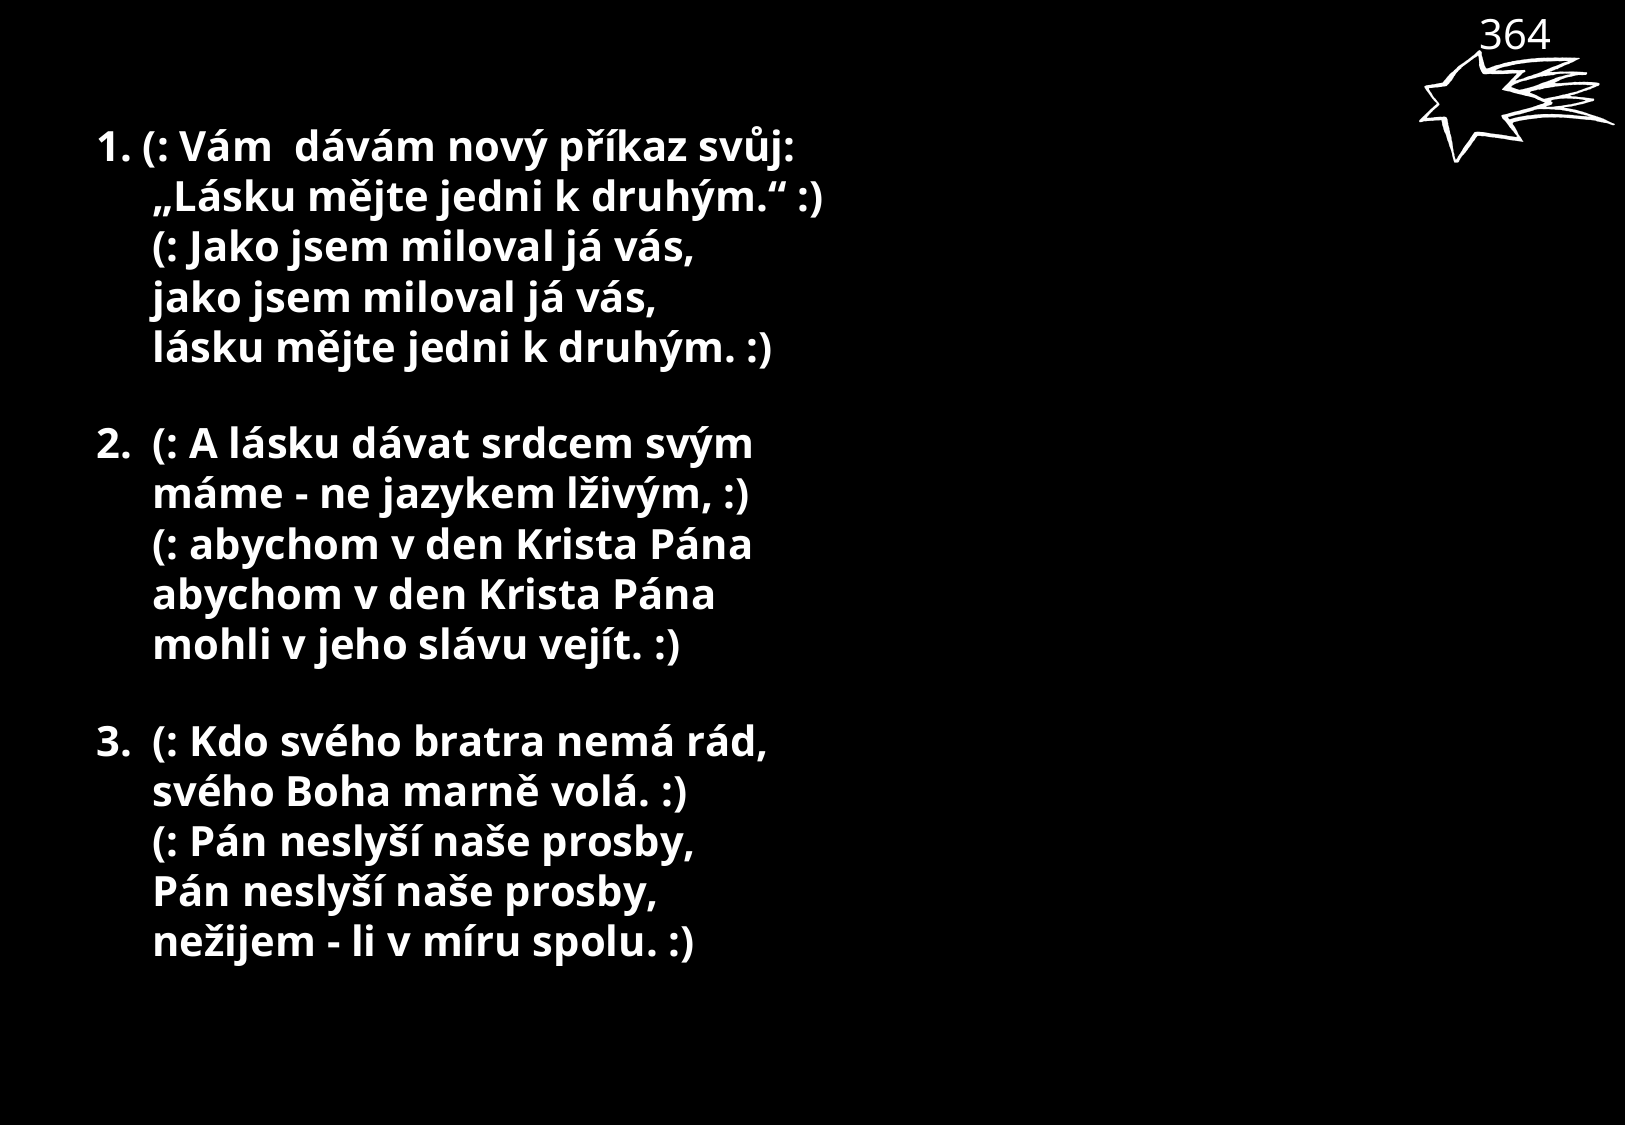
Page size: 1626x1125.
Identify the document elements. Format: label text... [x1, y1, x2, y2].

list 1. (: Vám dávám nový příkaz svůj: „Lásku mějte jedni k druhým.“ :) (: Jako jsem miloval já vás, jako jsem miloval já vás, lásku mějte jedni k druhým. :) 2. (: A lásku dávat srdcem svým máme - ne jazykem lživým, :) (: abychom v den Krista Pána abychom v den Krista Pána mohli v jeho slávu vejít. :) 3. (: Kdo svého bratra nemá rád, svého Boha marně volá. :) (: Pán neslyší naše prosby, Pán neslyší naše prosby, nežijem - li v míru spolu. :) [81, 112, 1544, 1101]
text_box 364 [1405, 0, 1626, 66]
